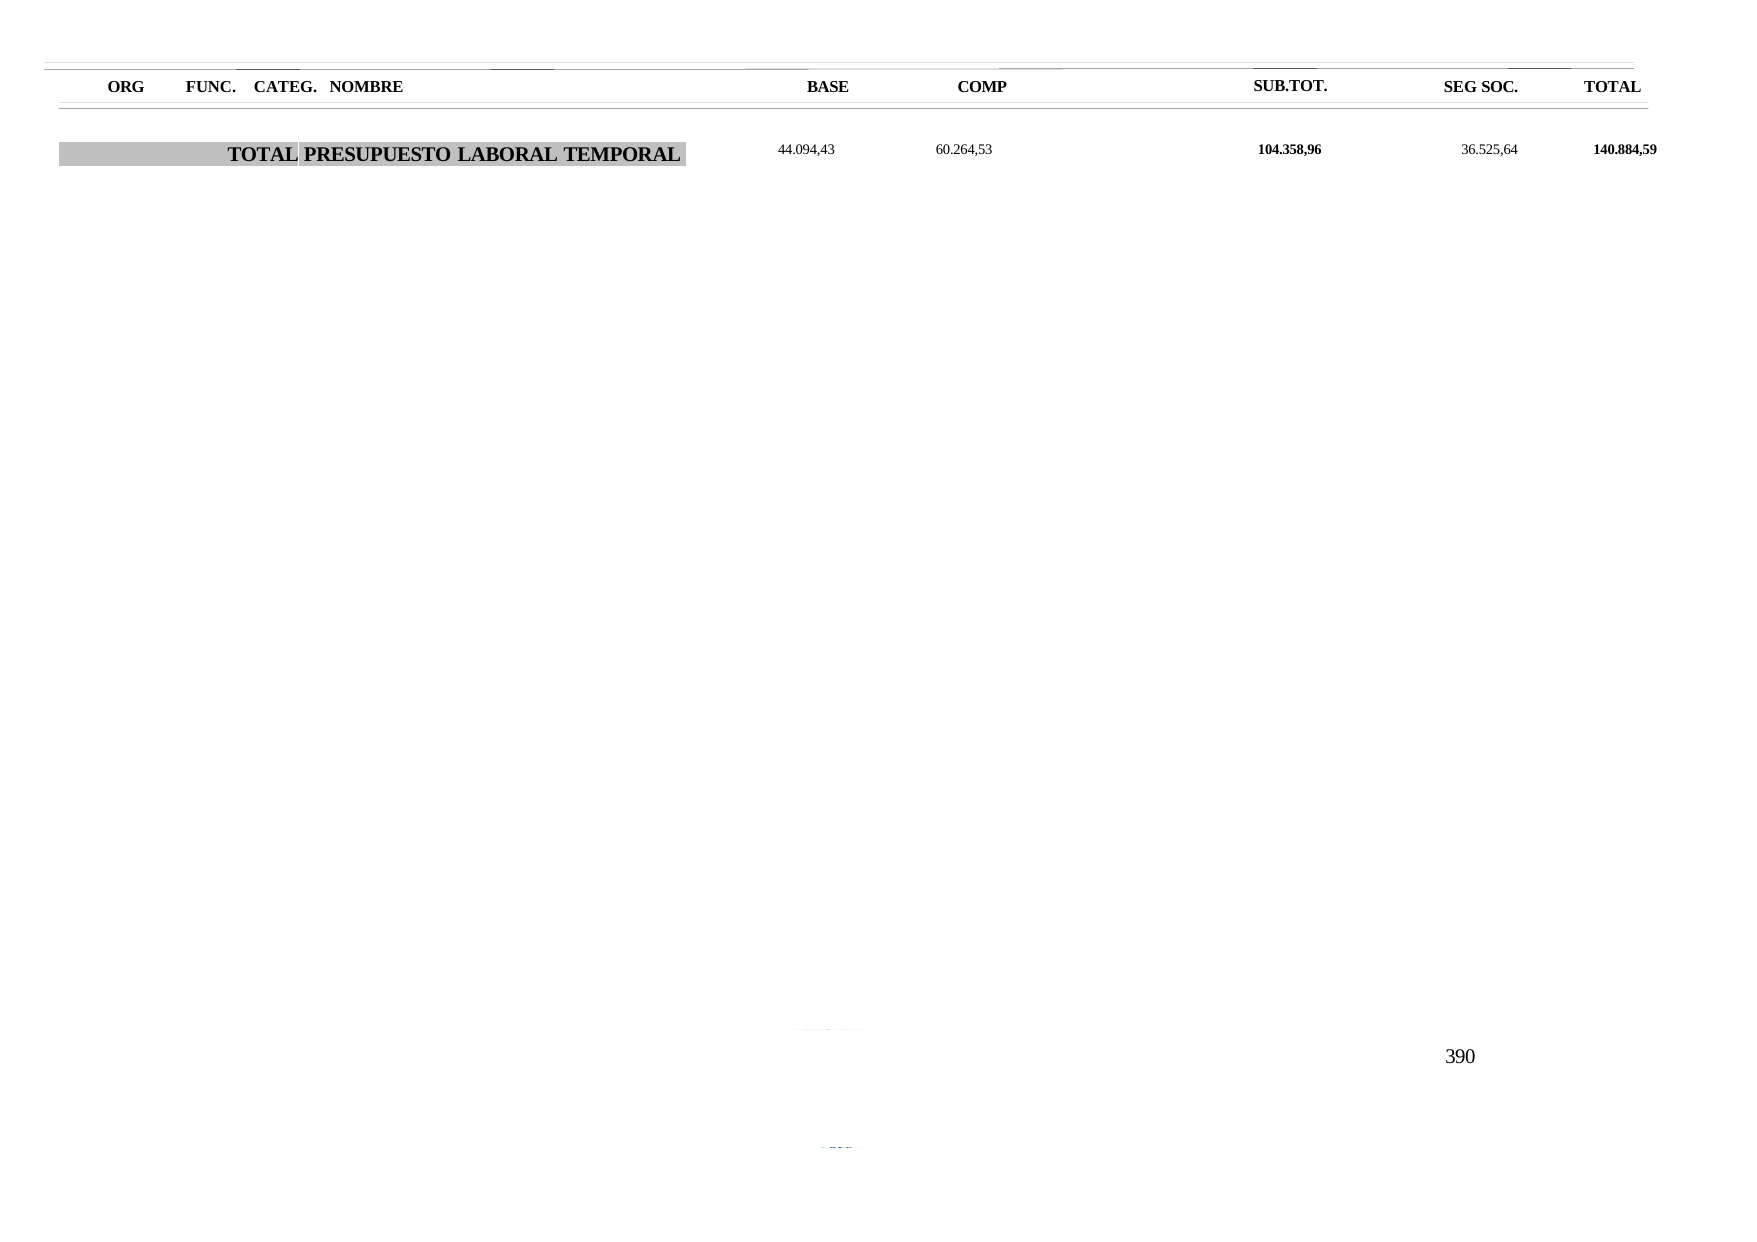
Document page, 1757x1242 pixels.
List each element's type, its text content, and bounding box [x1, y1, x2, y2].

text TOTAL PRESUPUESTO LABORAL TEMPORAL [59, 139, 1668, 173]
text 60.264,53 [936, 141, 996, 158]
text 44.094,43 [778, 141, 838, 158]
text 104.358,96 [1258, 141, 1325, 158]
text ORG FUNC. CATEG. NOMBRE BASE COMP SUB.TOT. SEG SOC. TOTAL [107, 76, 1668, 96]
text 36.525,64 [1461, 141, 1521, 158]
text 140.884,59 [1593, 141, 1660, 158]
